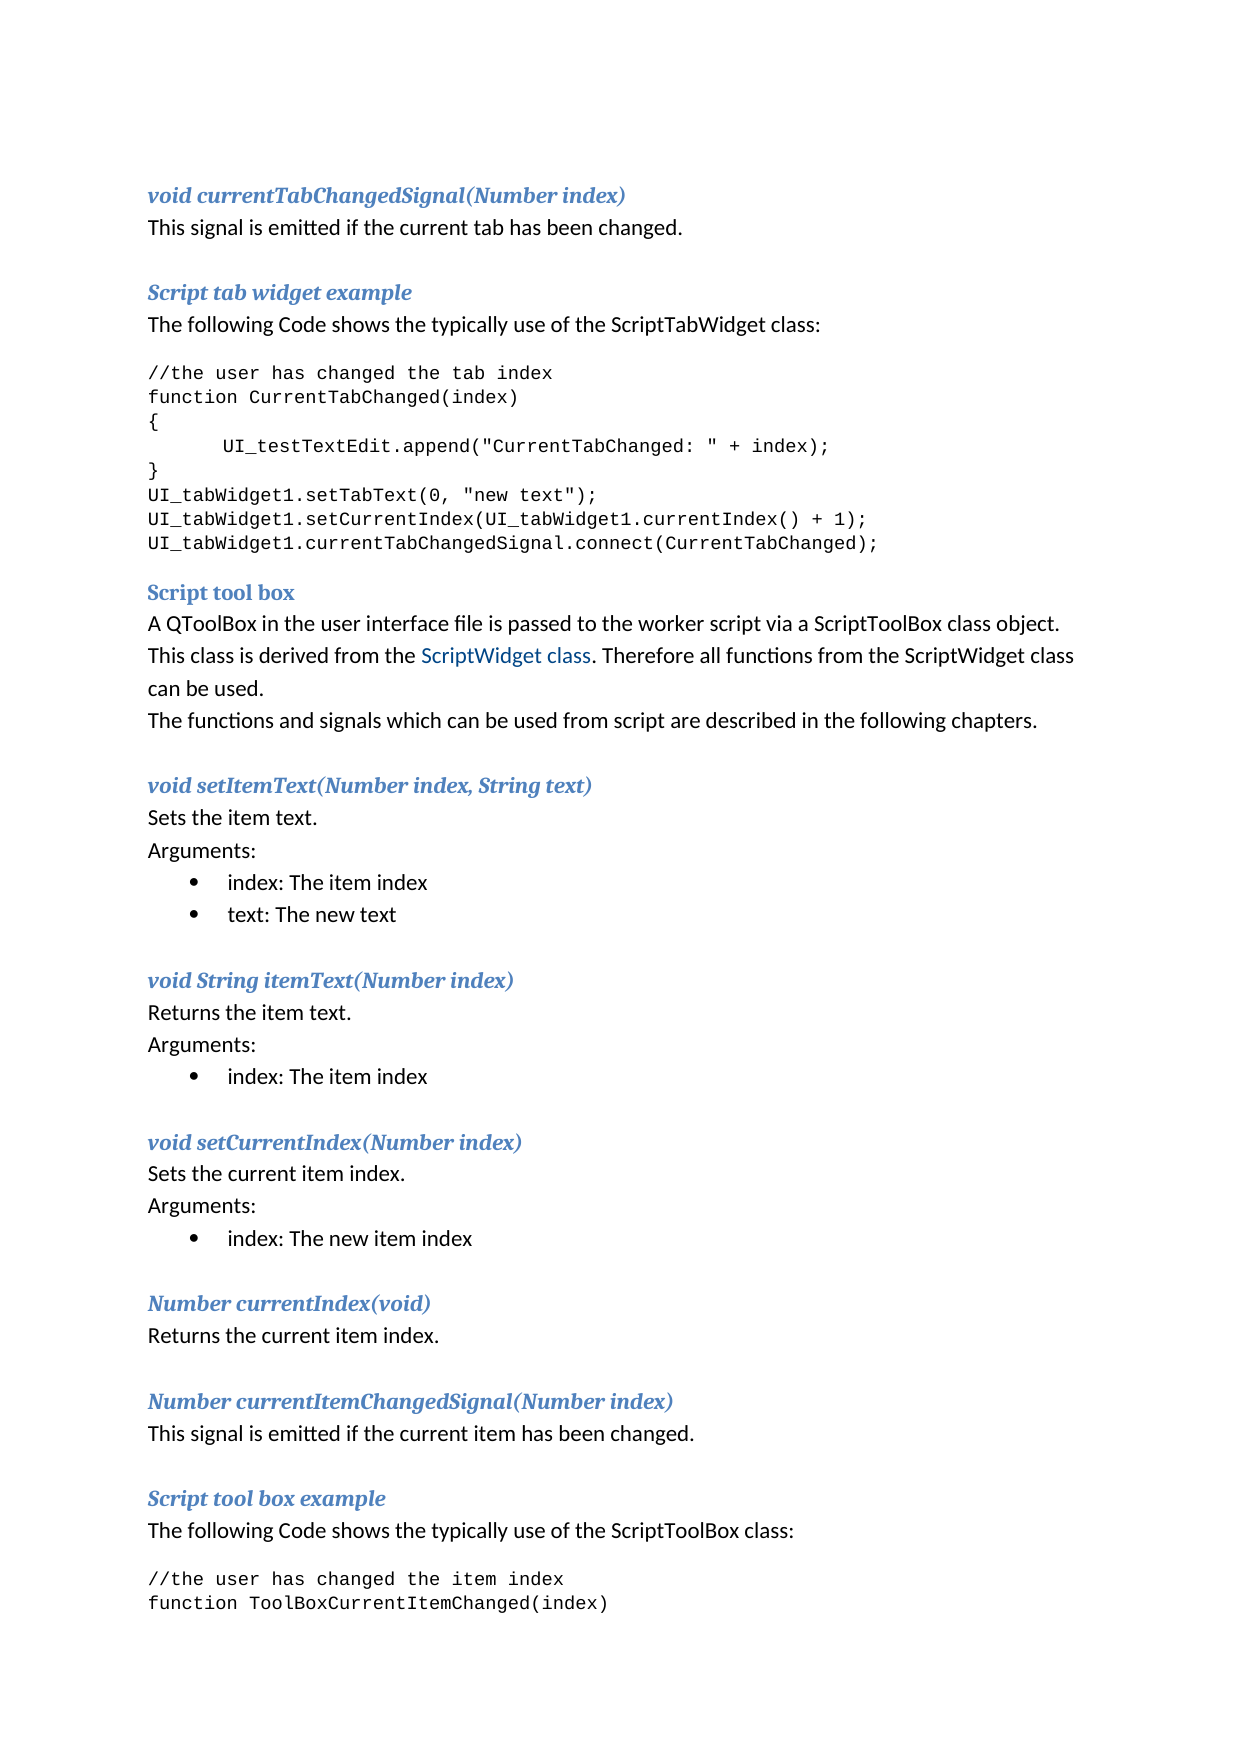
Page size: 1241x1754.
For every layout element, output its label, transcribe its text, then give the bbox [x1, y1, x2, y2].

text The following Code shows the typically use of the ScriptTabWidget class: [148, 310, 1093, 338]
text //the user has changed the item index [148, 1569, 1093, 1591]
text Sets the item text. [148, 803, 1093, 832]
text } [148, 461, 1093, 482]
text UI_testTextEdit.append("CurrentTabChanged: " + index); [148, 437, 1093, 458]
list index: The new item index [190, 1224, 1093, 1252]
text This signal is emitted if the current item has been changed. [148, 1419, 1093, 1447]
text The functions and signals which can be used from script are described in the following chapters. [148, 706, 1093, 734]
list text: The new text [190, 900, 1093, 928]
subtitle void setCurrentIndex(Number index) [148, 1129, 1093, 1156]
text Returns the current item index. [148, 1321, 1093, 1349]
subtitle Script tool box example [148, 1486, 1093, 1512]
text The following Code shows the typically use of the ScriptToolBox class: [148, 1516, 1093, 1544]
text A QToolBox in the user interface file is passed to the worker script via a ScriptToolBox class object. [148, 609, 1093, 637]
text //the user has changed the tab index [148, 363, 1093, 385]
subtitle Script tool box [148, 579, 1093, 606]
subtitle void setItemText(Number index, String text) [148, 773, 1093, 800]
text UI_tabWidget1.setTabText(0, "new text"); [148, 485, 1093, 507]
text Sets the current item index. [148, 1159, 1093, 1187]
text function CurrentTabChanged(index) [148, 388, 1093, 409]
text { [148, 412, 1093, 433]
text function ToolBoxCurrentItemChanged(index) [148, 1594, 1093, 1615]
text Returns the item text. [148, 998, 1093, 1026]
subtitle void currentTabChangedSignal(Number index) [148, 183, 1093, 209]
list index: The item index [190, 868, 1093, 896]
text Arguments: [148, 1192, 1093, 1220]
text Arguments: [148, 836, 1093, 864]
list index: The item index [190, 1062, 1093, 1090]
text This class is derived from the ScriptWidget class. Therefore all functions from the ScriptWidget class can be used. [148, 642, 1093, 702]
subtitle Number currentItemChangedSignal(Number index) [148, 1389, 1093, 1415]
text UI_tabWidget1.setCurrentIndex(UI_tabWidget1.currentIndex() + 1); [148, 510, 1093, 531]
subtitle Number currentIndex(void) [148, 1291, 1093, 1317]
subtitle void String itemText(Number index) [148, 967, 1093, 994]
subtitle Script tab widget example [148, 280, 1093, 307]
text Arguments: [148, 1030, 1093, 1058]
text This signal is emitted if the current tab has been changed. [148, 213, 1093, 241]
text UI_tabWidget1.currentTabChangedSignal.connect(CurrentTabChanged); [148, 534, 1093, 555]
